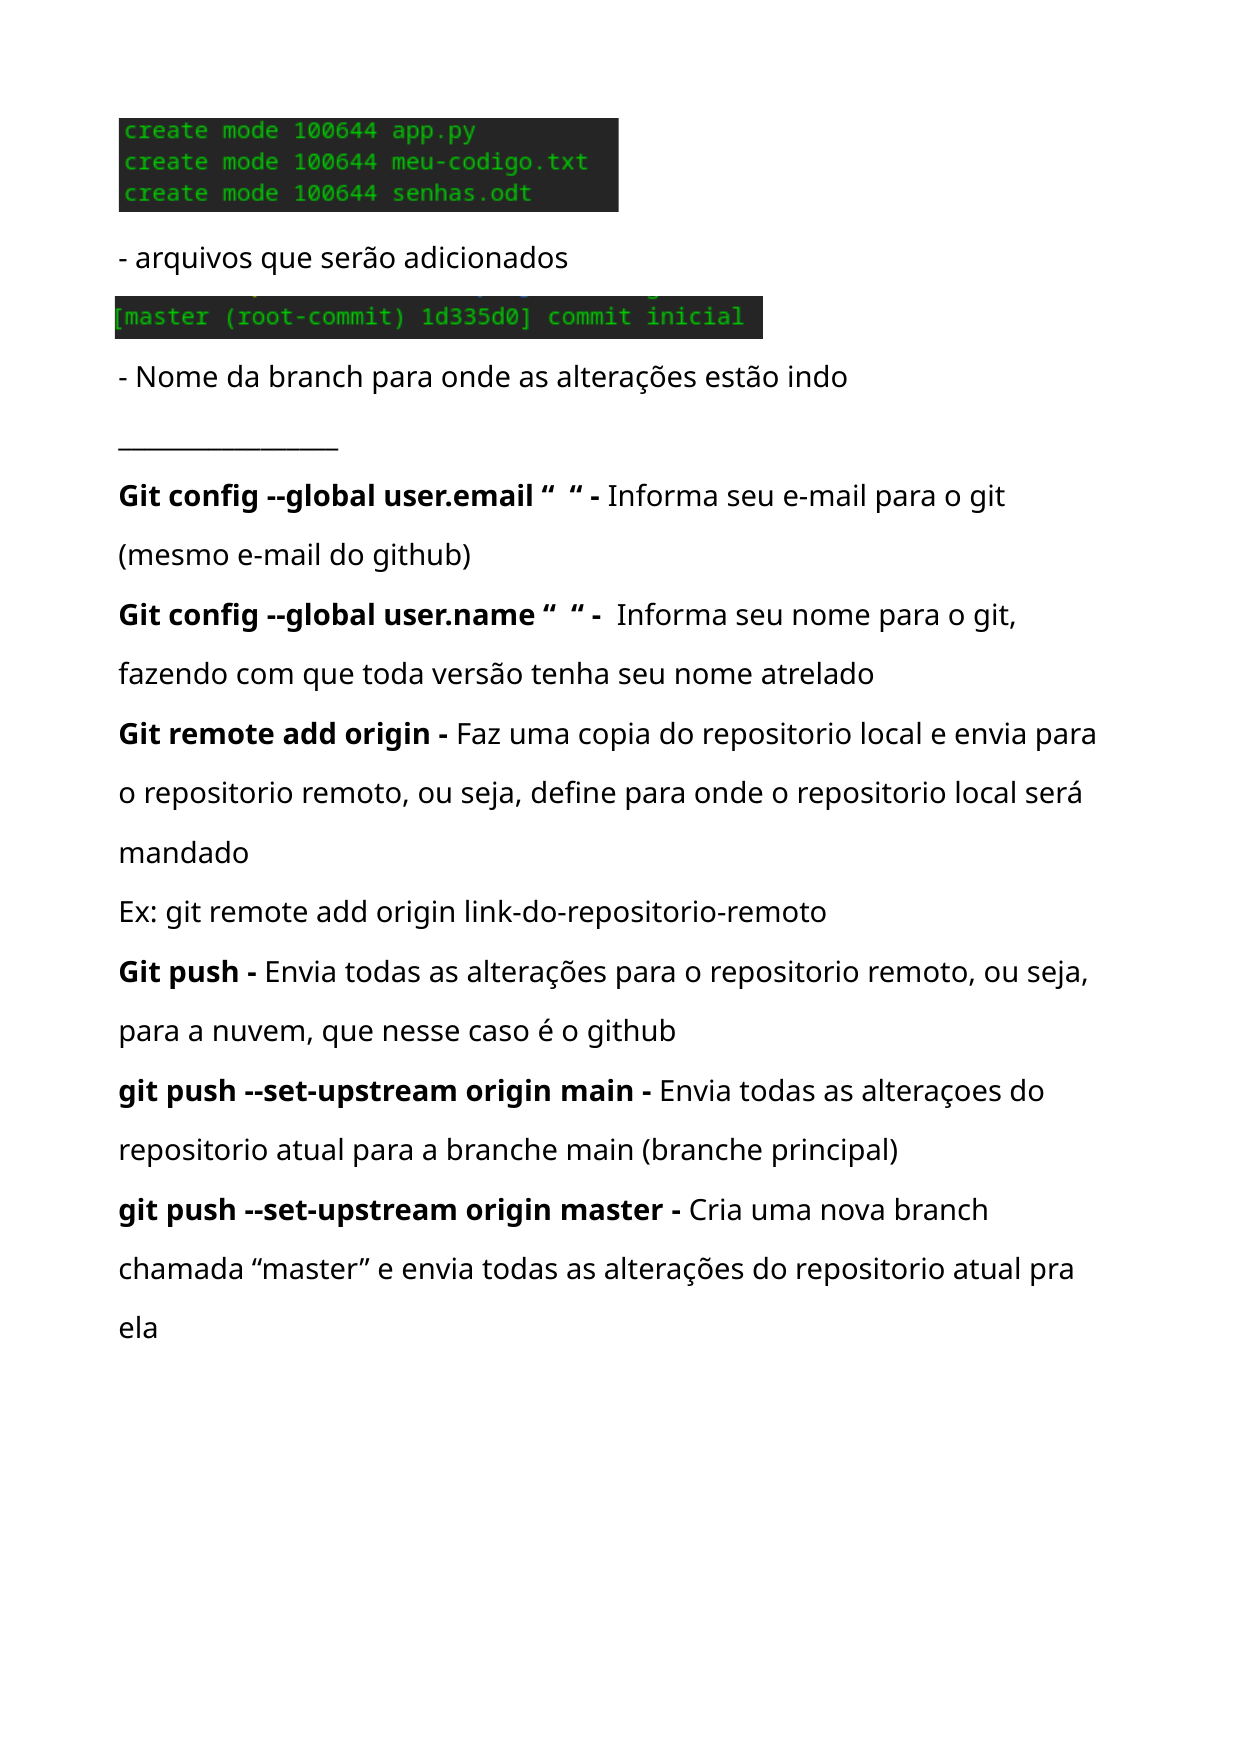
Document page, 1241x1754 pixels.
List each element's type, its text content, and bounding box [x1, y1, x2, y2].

text git push --set-upstream origin main - Envia todas as alteraçoes do repositorio atual para a branche main (branche principal) [118, 1070, 1122, 1169]
text Git push - Envia todas as alterações para o repositorio remoto, ou seja, para a nuvem, que nesse caso é o github [118, 951, 1122, 1050]
text Ex: git remote add origin link-do-repositorio-remoto [118, 891, 1122, 931]
text Git remote add origin - Faz uma copia do repositorio local e envia para o repositorio remoto, ou seja, define para onde o repositorio local será mandado [118, 713, 1122, 872]
text - Nome da branch para onde as alterações estão indo [118, 356, 1122, 396]
text Git config --global user.name “ “ - Informa seu nome para o git, fazendo com que toda versão tenha seu nome atrelado [118, 594, 1122, 693]
picture [114, 296, 763, 339]
text - arquivos que serão adicionados [118, 237, 1122, 277]
text Git config --global user.email “ “ - Informa seu e-mail para o git (mesmo e-mail do github) [118, 475, 1122, 574]
picture [118, 118, 619, 212]
text _________________ [118, 416, 1122, 455]
text git push --set-upstream origin master - Cria uma nova branch chamada “master” e envia todas as alterações do repositorio atual pra ela [118, 1189, 1122, 1347]
